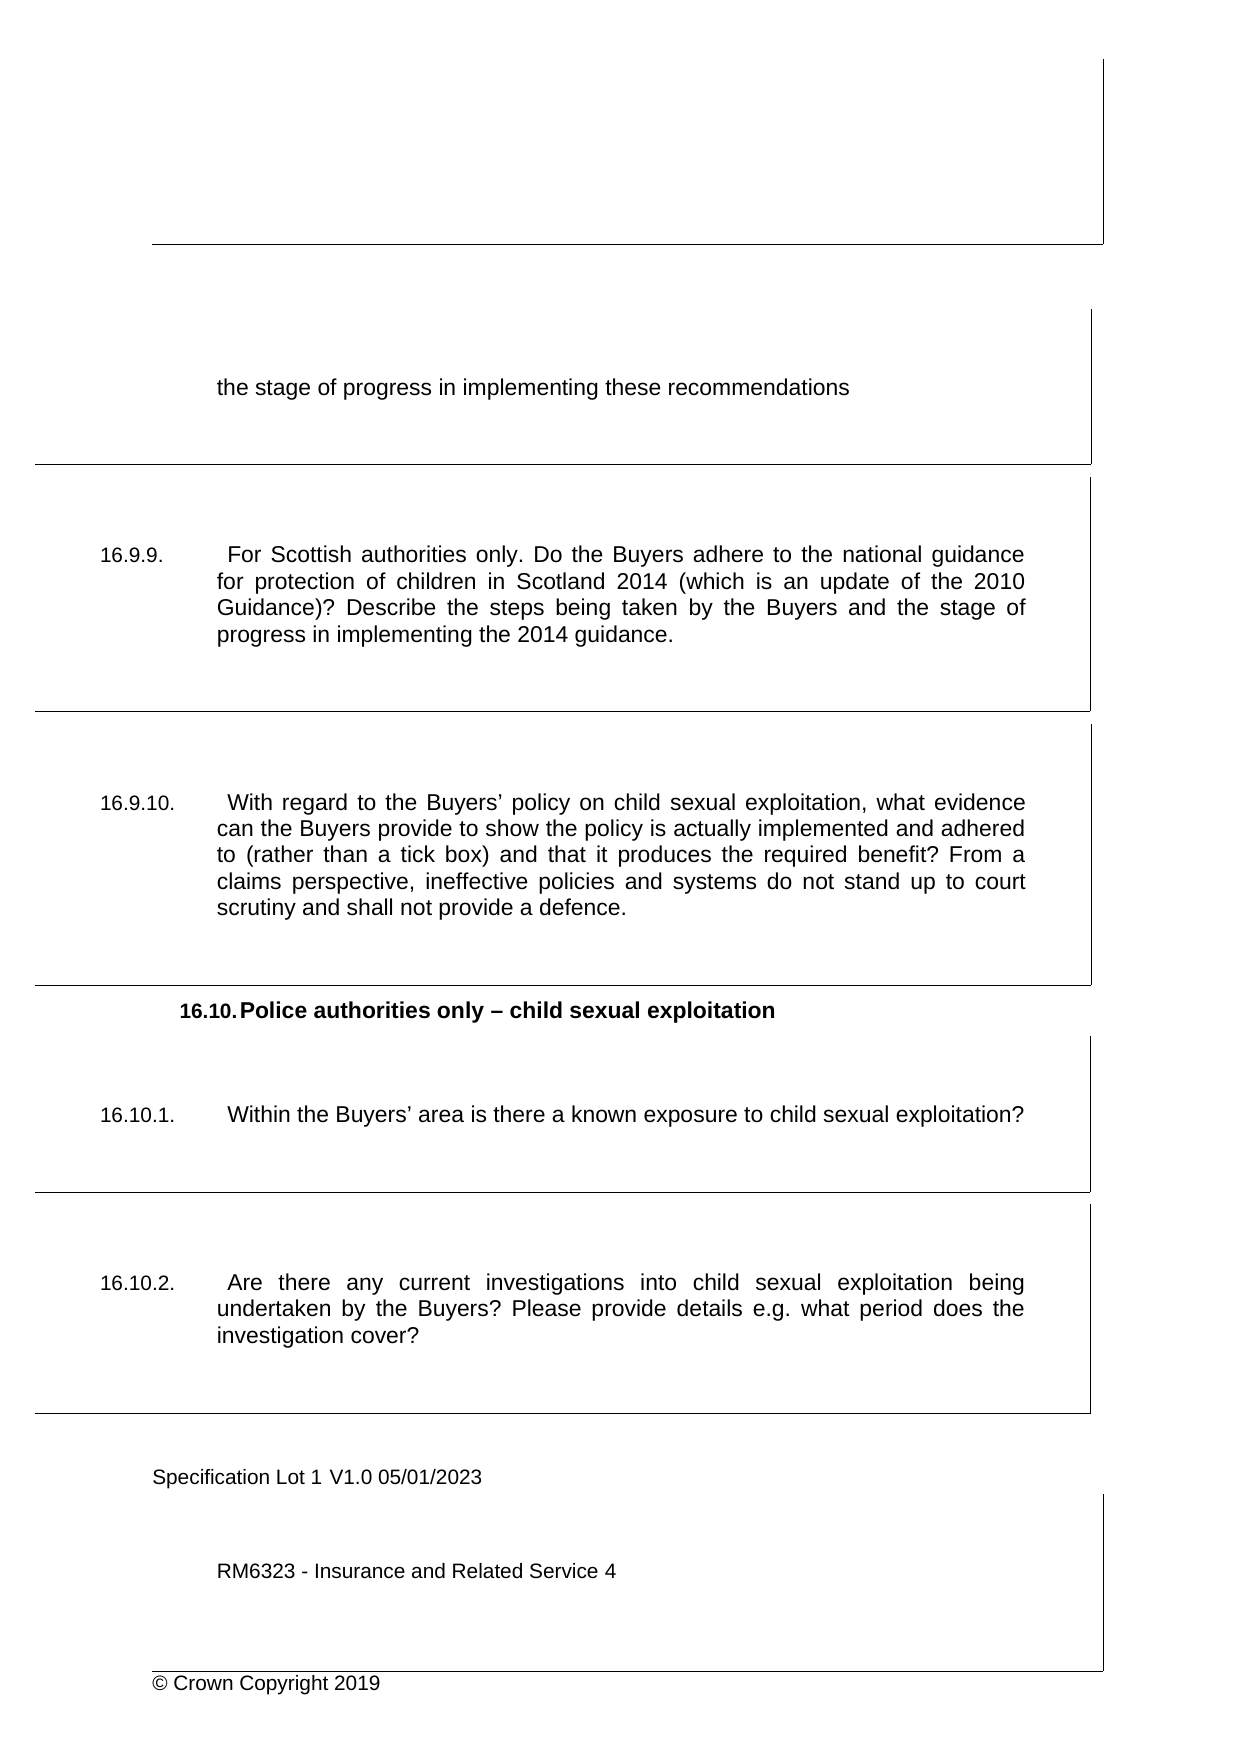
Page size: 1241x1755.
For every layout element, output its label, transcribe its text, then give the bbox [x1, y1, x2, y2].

list For Scottish authorities only. Do the Buyers adhere to the national guidance for protection of children in Scotland 2014 (which is an update of the 2010 Guidance)? Describe the steps being taken by the Buyers and the stage of progress in implementing the 2014 guidance. [35, 477, 1090, 711]
list With regard to the Buyers’ policy on child sexual exploitation, what evidence can the Buyers provide to show the policy is actually implemented and adhered to (rather than a tick box) and that it produces the required benefit? From a claims perspective, ineffective policies and systems do not stand up to court scrutiny and shall not provide a defence. [35, 724, 1091, 985]
list the stage of progress in implementing these recommendations [35, 309, 1091, 464]
list Are there any current investigations into child sexual exploitation being undertaken by the Buyers? Please provide details e.g. what period does the investigation cover? [35, 1204, 1090, 1413]
subtitle Police authorities only – child sexual exploitation [179, 997, 1103, 1023]
list Within the Buyers’ area is there a known exposure to child sexual exploitation? [35, 1036, 1090, 1192]
